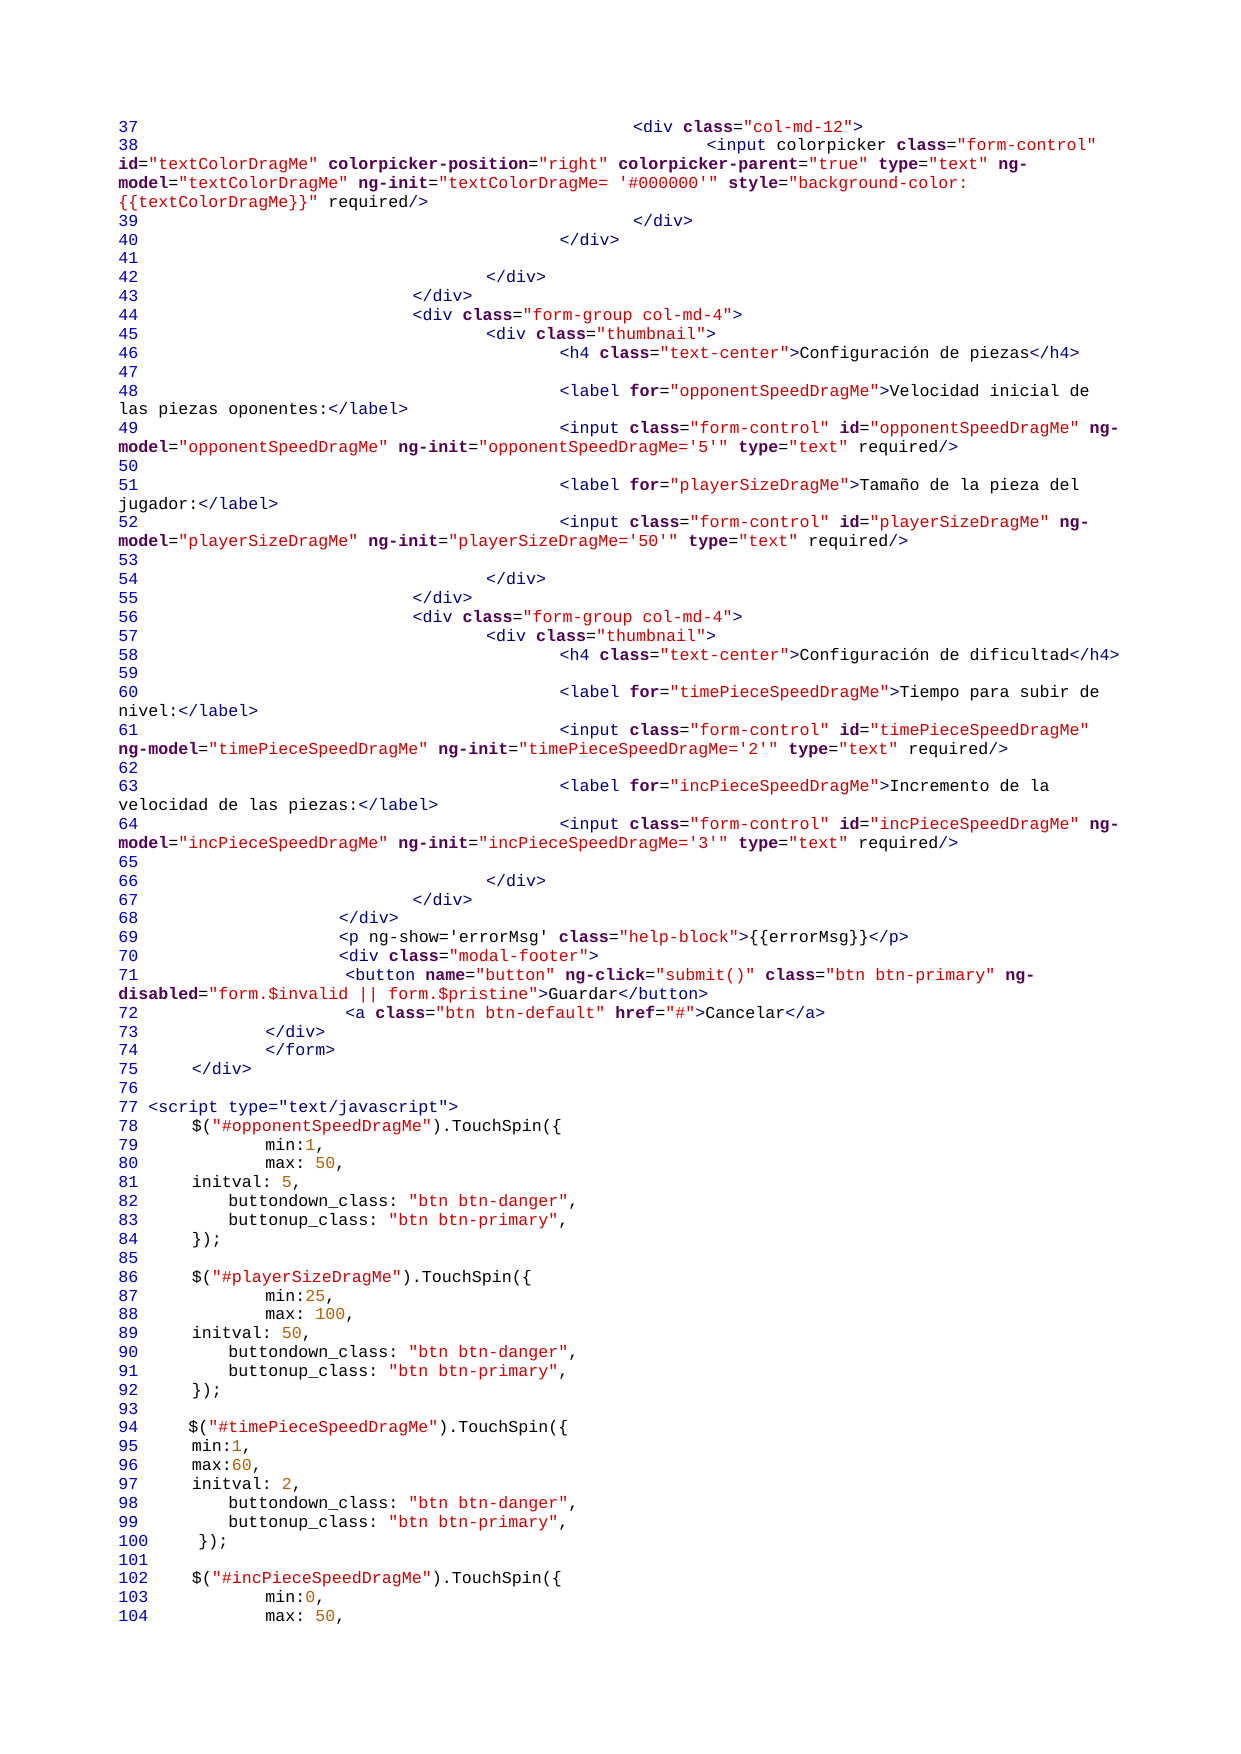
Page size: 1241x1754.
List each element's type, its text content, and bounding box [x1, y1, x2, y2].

text 58 <h4 class="text-center">Configuración de dificultad</h4> [118, 646, 1122, 665]
text 56 <div class="form-group col-md-4"> [118, 608, 1122, 627]
text 76 [118, 1080, 1122, 1098]
text 94 $("#timePieceSpeedDragMe").TouchSpin({ [118, 1419, 1122, 1438]
text 50 [118, 457, 1122, 476]
text 61 <input class="form-control" id="timePieceSpeedDragMe" ng-model="timePieceSpeedDragMe" ng-init="timePieceSpeedDragMe='2'" type="text" required/> [118, 721, 1122, 759]
text 103 min:0, [118, 1589, 1122, 1608]
text 85 [118, 1249, 1122, 1268]
text 66 </div> [118, 872, 1122, 891]
text 98 buttondown_class: "btn btn-danger", [118, 1494, 1122, 1513]
text 81 initval: 5, [118, 1174, 1122, 1193]
text 46 <h4 class="text-center">Configuración de piezas</h4> [118, 344, 1122, 363]
text 47 [118, 363, 1122, 382]
text 92 }); [118, 1381, 1122, 1400]
text 70 <div class="modal-footer"> [118, 948, 1122, 967]
text 79 min:1, [118, 1136, 1122, 1155]
text 90 buttondown_class: "btn btn-danger", [118, 1344, 1122, 1362]
text 69 <p ng-show='errorMsg' class="help-block">{{errorMsg}}</p> [118, 929, 1122, 948]
text 43 </div> [118, 288, 1122, 307]
text 62 [118, 759, 1122, 778]
text 41 [118, 250, 1122, 269]
text 67 </div> [118, 891, 1122, 910]
text 59 [118, 665, 1122, 684]
text 83 buttonup_class: "btn btn-primary", [118, 1212, 1122, 1231]
text 86 $("#playerSizeDragMe").TouchSpin({ [118, 1268, 1122, 1287]
text 87 min:25, [118, 1287, 1122, 1306]
text 60 <label for="timePieceSpeedDragMe">Tiempo para subir de nivel:</label> [118, 684, 1122, 721]
text 101 [118, 1551, 1122, 1570]
text 68 </div> [118, 910, 1122, 929]
text 102 $("#incPieceSpeedDragMe").TouchSpin({ [118, 1570, 1122, 1589]
text 74 </form> [118, 1042, 1122, 1061]
text 95 min:1, [118, 1438, 1122, 1457]
text 82 buttondown_class: "btn btn-danger", [118, 1193, 1122, 1212]
text 57 <div class="thumbnail"> [118, 627, 1122, 646]
text 75 </div> [118, 1061, 1122, 1080]
text 52 <input class="form-control" id="playerSizeDragMe" ng-model="playerSizeDragMe" ng-init="playerSizeDragMe='50'" type="text" required/> [118, 514, 1122, 552]
text 63 <label for="incPieceSpeedDragMe">Incremento de la velocidad de las piezas:</label> [118, 778, 1122, 816]
text 49 <input class="form-control" id="opponentSpeedDragMe" ng-model="opponentSpeedDragMe" ng-init="opponentSpeedDragMe='5'" type="text" required/> [118, 420, 1122, 457]
text 77 <script type="text/javascript"> [118, 1098, 1122, 1117]
text 99 buttonup_class: "btn btn-primary", [118, 1513, 1122, 1532]
text 100 }); [118, 1532, 1122, 1551]
text 89 initval: 50, [118, 1325, 1122, 1344]
text 38 <input colorpicker class="form-control" id="textColorDragMe" colorpicker-position="right" colorpicker-parent="true" type="text" ng-model="textColorDragMe" ng-init="textColorDragMe= '#000000'" style="background-color:{{textColorDragMe}}" required/> [118, 137, 1122, 212]
text 45 <div class="thumbnail"> [118, 326, 1122, 344]
text 71 <button name="button" ng-click="submit()" class="btn btn-primary" ng-disabled="form.$invalid || form.$pristine">Guardar</button> [118, 967, 1122, 1004]
text 104 max: 50, [118, 1608, 1122, 1626]
text 64 <input class="form-control" id="incPieceSpeedDragMe" ng-model="incPieceSpeedDragMe" ng-init="incPieceSpeedDragMe='3'" type="text" required/> [118, 816, 1122, 853]
text 88 max: 100, [118, 1306, 1122, 1325]
text 91 buttonup_class: "btn btn-primary", [118, 1362, 1122, 1381]
text 54 </div> [118, 571, 1122, 589]
text 37 <div class="col-md-12"> [118, 118, 1122, 137]
text 97 initval: 2, [118, 1476, 1122, 1494]
text 55 </div> [118, 589, 1122, 608]
text 72 <a class="btn btn-default" href="#">Cancelar</a> [118, 1004, 1122, 1023]
text 78 $("#opponentSpeedDragMe").TouchSpin({ [118, 1117, 1122, 1136]
text 40 </div> [118, 231, 1122, 250]
text 48 <label for="opponentSpeedDragMe">Velocidad inicial de las piezas oponentes:</label> [118, 382, 1122, 420]
text 84 }); [118, 1231, 1122, 1249]
text 73 </div> [118, 1023, 1122, 1042]
text 42 </div> [118, 269, 1122, 288]
text 65 [118, 853, 1122, 872]
text 39 </div> [118, 212, 1122, 231]
text 80 max: 50, [118, 1155, 1122, 1174]
text 51 <label for="playerSizeDragMe">Tamaño de la pieza del jugador:</label> [118, 476, 1122, 514]
text 96 max:60, [118, 1457, 1122, 1476]
text 44 <div class="form-group col-md-4"> [118, 307, 1122, 326]
text 93 [118, 1400, 1122, 1419]
text 53 [118, 552, 1122, 571]
